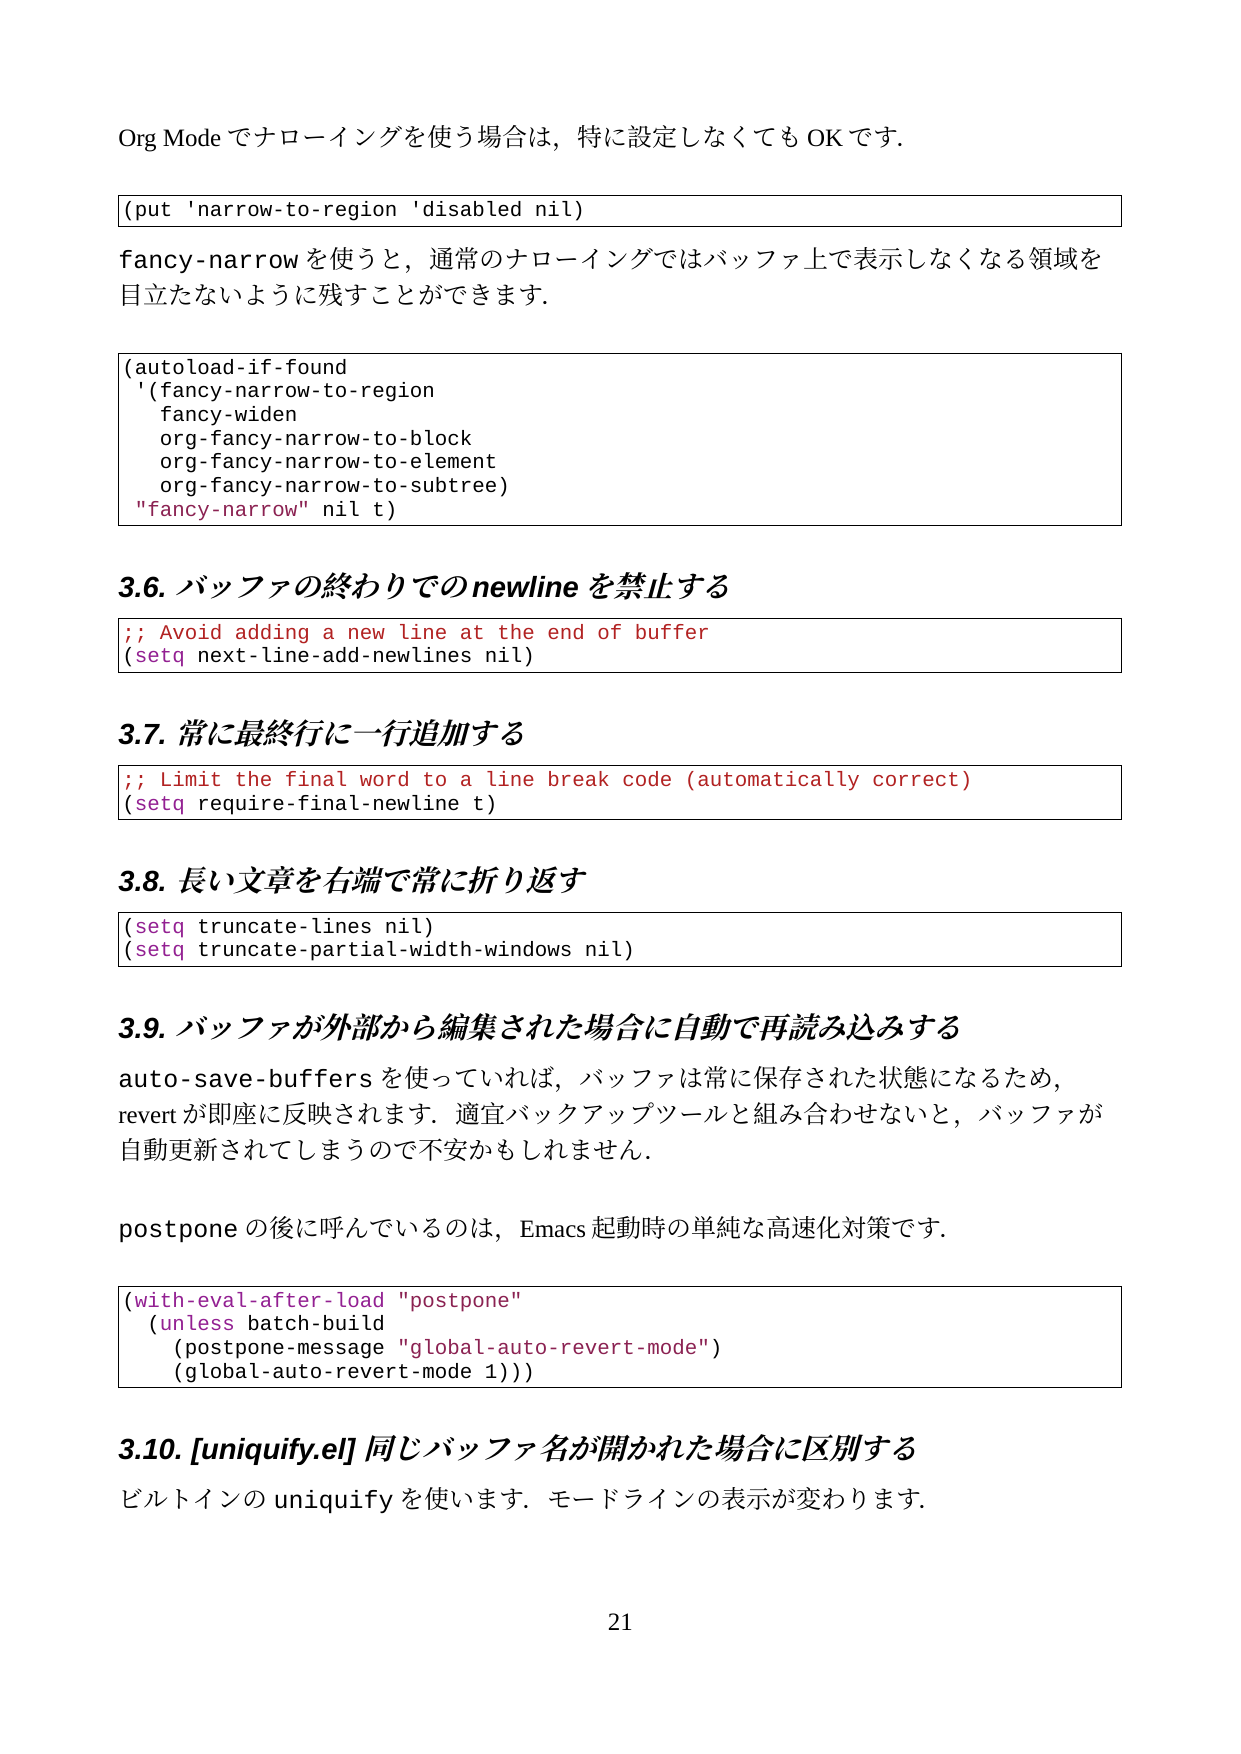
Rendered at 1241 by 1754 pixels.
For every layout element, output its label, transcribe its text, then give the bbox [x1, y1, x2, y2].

text (unless batch-build [119, 1309, 1121, 1333]
text org-fancy-narrow-to-subtree) [119, 471, 1121, 494]
text ビルトインの uniquify を使います．モードラインの表示が変わります． [118, 1480, 1122, 1545]
subtitle バッファの終わりでのnewlineを禁止する [118, 563, 1122, 605]
text (autoload-if-found [119, 354, 1121, 376]
text org-fancy-narrow-to-block [119, 424, 1121, 447]
text ;; Limit the final word to a line break code (automatically correct) [119, 766, 1121, 788]
subtitle [uniquify.el] 同じバッファ名が開かれた場合に区別する [118, 1426, 1122, 1467]
text postpone の後に呼んでいるのは，Emacs起動時の単純な高速化対策です． [118, 1208, 1122, 1273]
subtitle 長い文章を右端で常に折り返す [118, 857, 1122, 899]
subtitle 常に最終行に一行追加する [118, 711, 1122, 752]
text org-fancy-narrow-to-element [119, 447, 1121, 471]
text '(fancy-narrow-to-region [119, 376, 1121, 400]
text ;; Avoid adding a new line at the end of buffer [119, 619, 1121, 642]
text fancy-narrow を使うと，通常のナローイングではバッファ上で表示しなくなる領域を目立たないように残すことができます． [118, 239, 1122, 340]
text (with-eval-after-load "postpone" [119, 1287, 1121, 1309]
text (setq truncate-partial-width-windows nil) [119, 936, 1121, 966]
text (setq require-final-newline t) [119, 788, 1121, 819]
subtitle バッファが外部から編集された場合に自動で再読み込みする [118, 1004, 1122, 1046]
text fancy-widen [119, 400, 1121, 424]
text (postpone-message "global-auto-revert-mode") [119, 1333, 1121, 1357]
text auto-save-buffers を使っていれば，バッファは常に保存された状態になるため， revert が即座に反映されます．適宜バックアップツールと組み合わせないと，バッファが自動更新されてしまうので不安かもしれません． [118, 1059, 1122, 1196]
text (global-auto-revert-mode 1))) [119, 1357, 1121, 1387]
text (setq truncate-lines nil) [119, 913, 1121, 936]
text "fancy-narrow" nil t) [119, 494, 1121, 525]
text (put 'narrow-to-region 'disabled nil) [119, 196, 1121, 226]
text Org Mode でナローイングを使う場合は，特に設定しなくてもOKです． [118, 118, 1122, 183]
text (setq next-line-add-newlines nil) [119, 642, 1121, 672]
